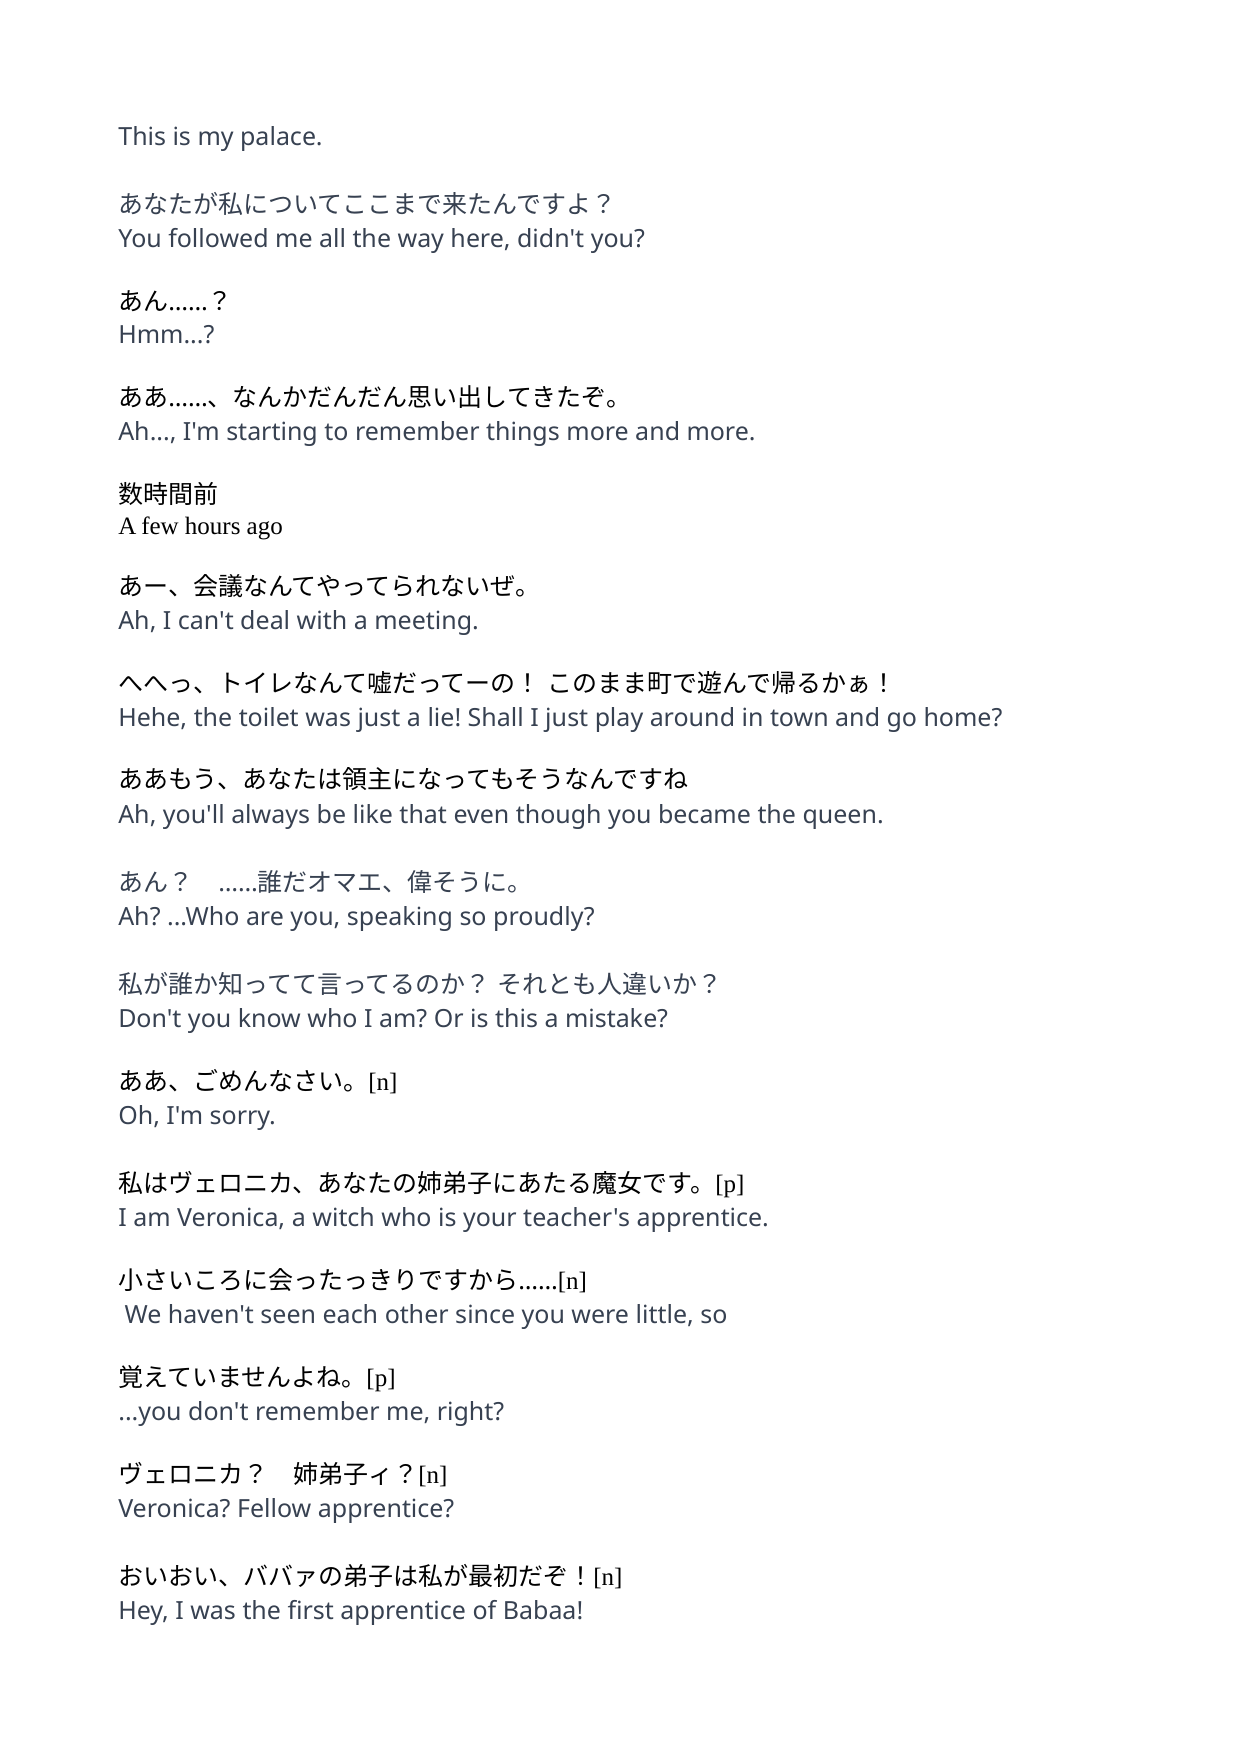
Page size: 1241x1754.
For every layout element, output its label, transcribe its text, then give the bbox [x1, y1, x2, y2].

text Hehe, the toilet was just a lie! Shall I just play around in town and go home? [118, 699, 1122, 733]
text 小さいころに会ったっきりですから……[n] We haven't seen each other since you were little, so [118, 1234, 1122, 1331]
text Ah, I can't deal with a meeting. [118, 602, 1122, 637]
text あん……？ [118, 283, 1122, 317]
text ヴェロニカ？ 姉弟子ィ？[n] Veronica? Fellow apprentice? [118, 1456, 1122, 1524]
text ...you don't remember me, right? [118, 1393, 1122, 1427]
text Ah..., I'm starting to remember things more and more. [118, 414, 1122, 448]
text A few hours ago [118, 511, 1122, 540]
text あー、会議なんてやってられないぜ。 [118, 568, 1122, 602]
text あなたが私についてここまで来たんですよ？ [118, 186, 1122, 220]
text 私はヴェロニカ、あなたの姉弟子にあたる魔女です。[p] I am Veronica, a witch who is your teacher's apprentice. [118, 1166, 1122, 1234]
text ああもう、あなたは領主になってもそうなんですね [118, 762, 1122, 796]
text Hmm...? [118, 317, 1122, 351]
text ああ……、なんかだんだん思い出してきたぞ。 [118, 380, 1122, 414]
text 覚えていませんよね。[p] [118, 1359, 1122, 1393]
text あん？ ……誰だオマエ、偉そうに。 [118, 864, 1122, 898]
text Ah, you'll always be like that even though you became the queen. [118, 796, 1122, 830]
text Ah? ...Who are you, speaking so proudly? [118, 898, 1122, 932]
text This is my palace. [118, 118, 1122, 152]
text おいおい、ババァの弟子は私が最初だぞ！[n] Hey, I was the first apprentice of Babaa! [118, 1558, 1122, 1627]
text へへっ、トイレなんて嘘だってーの！ このまま町で遊んで帰るかぁ！ [118, 637, 1122, 699]
text You followed me all the way here, didn't you? [118, 220, 1122, 254]
text Don't you know who I am? Or is this a mistake? [118, 1001, 1122, 1035]
text ああ、ごめんなさい。[n] Oh, I'm sorry. [118, 1063, 1122, 1132]
text 私が誰か知ってて言ってるのか？ それとも人違いか？ [118, 932, 1122, 1001]
text 数時間前 [118, 477, 1122, 511]
